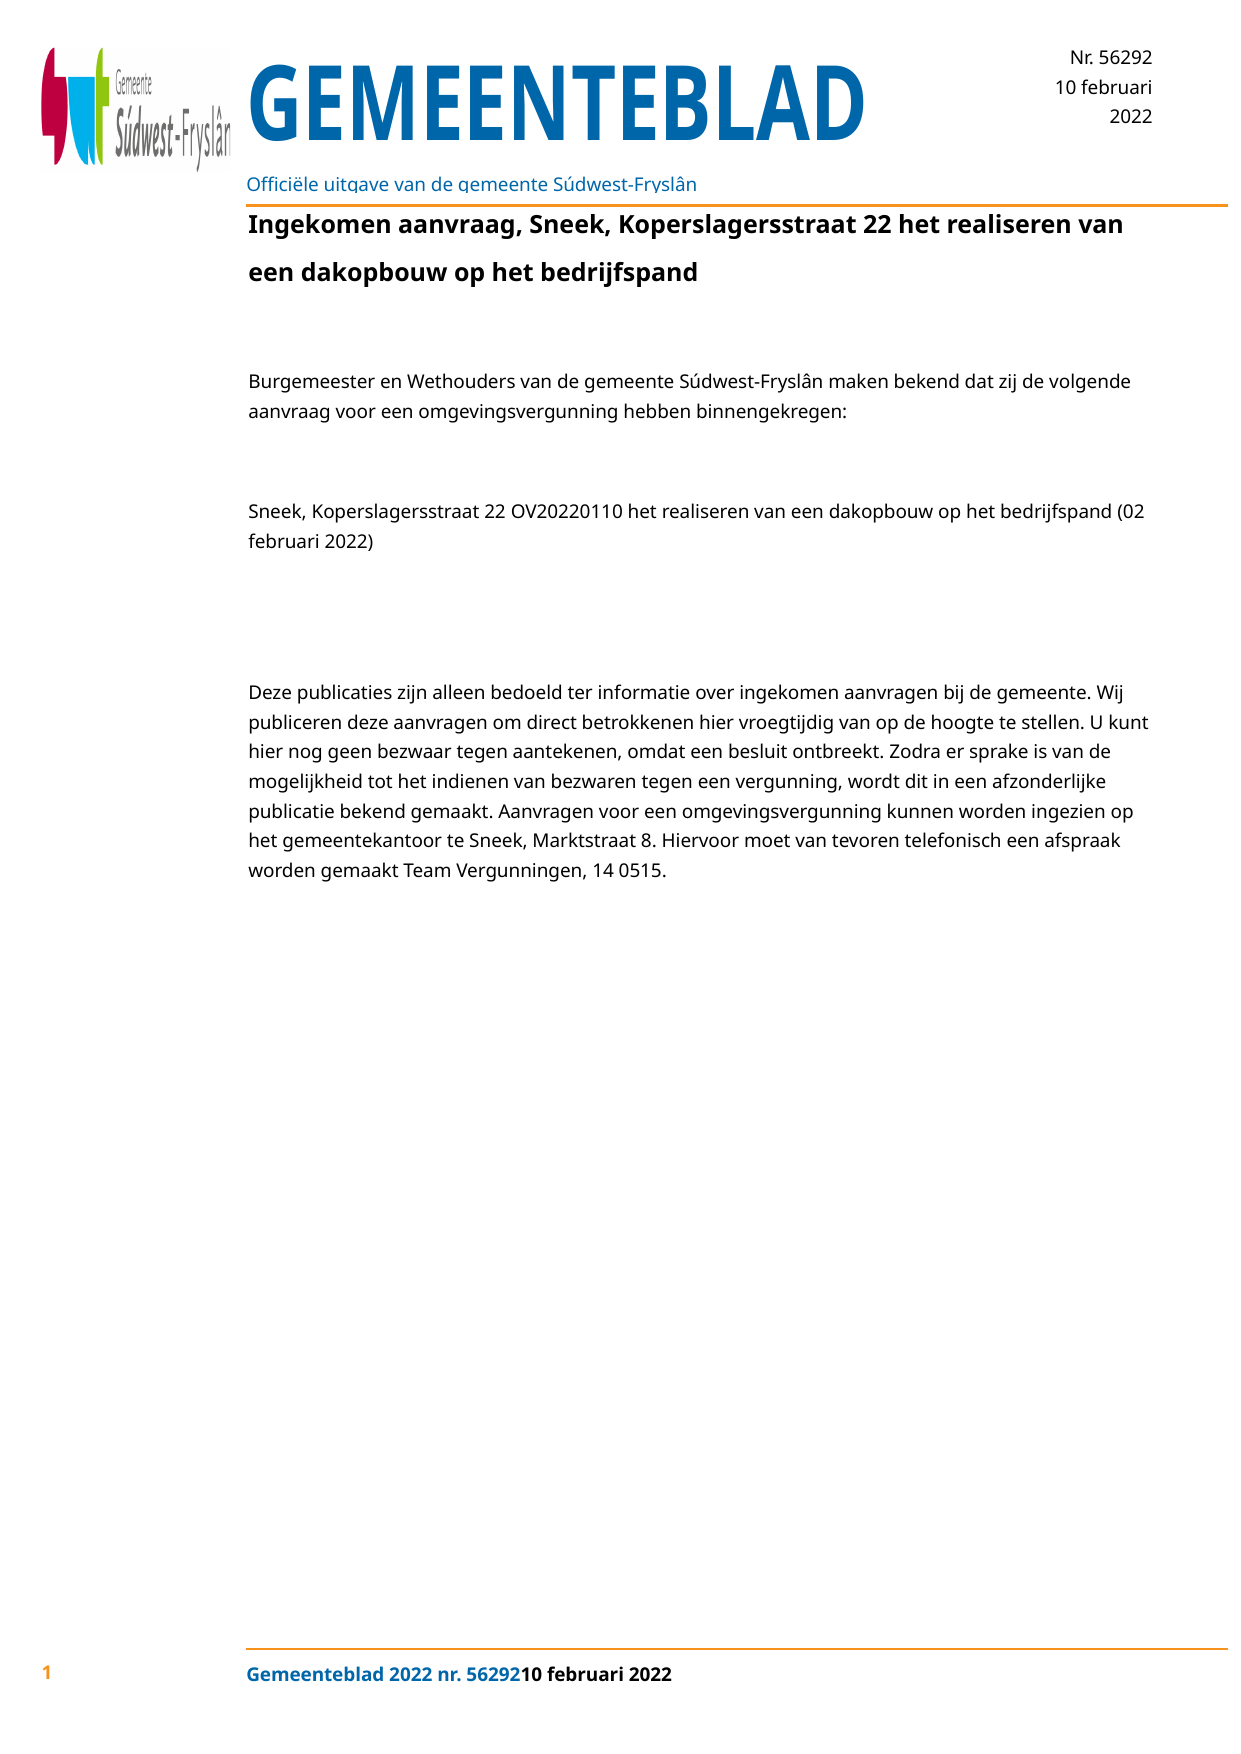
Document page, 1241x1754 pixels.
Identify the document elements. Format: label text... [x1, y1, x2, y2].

text Deze publicaties zijn alleen bedoeld ter informatie over ingekomen aanvragen bij de gemeente. Wij publiceren deze aanvragen om direct betrokkenen hier vroegtijdig van op de hoogte te stellen. U kunt hier nog geen bezwaar tegen aantekenen, omdat een besluit ontbreekt. Zodra er sprake is van de mogelijkheid tot het indienen van bezwaren tegen een vergunning, wordt dit in een afzonderlijke publicatie bekend gemaakt. Aanvragen voor een omgevingsvergunning kunnen worden ingezien op het gemeentekantoor te Sneek, Marktstraat 8. Hiervoor moet van tevoren telefonisch een afspraak worden gemaakt Team Vergunningen, 14 0515. [248, 679, 1152, 883]
text Sneek, Koperslagersstraat 22 OV20220110 het realiseren van een dakopbouw op het bedrijfspand (02 februari 2022) [248, 499, 1152, 554]
picture [41, 47, 231, 172]
text Burgemeester en Wethouders van de gemeente Súdwest-Fryslân maken bekend dat zij de volgende aanvraag voor een omgevingsvergunning hebben binnengekregen: [248, 368, 1152, 424]
text Ingekomen aanvraag, Sneek, Koperslagersstraat 22 het realiseren van een dakopbouw op het bedrijfspand [248, 207, 1152, 288]
